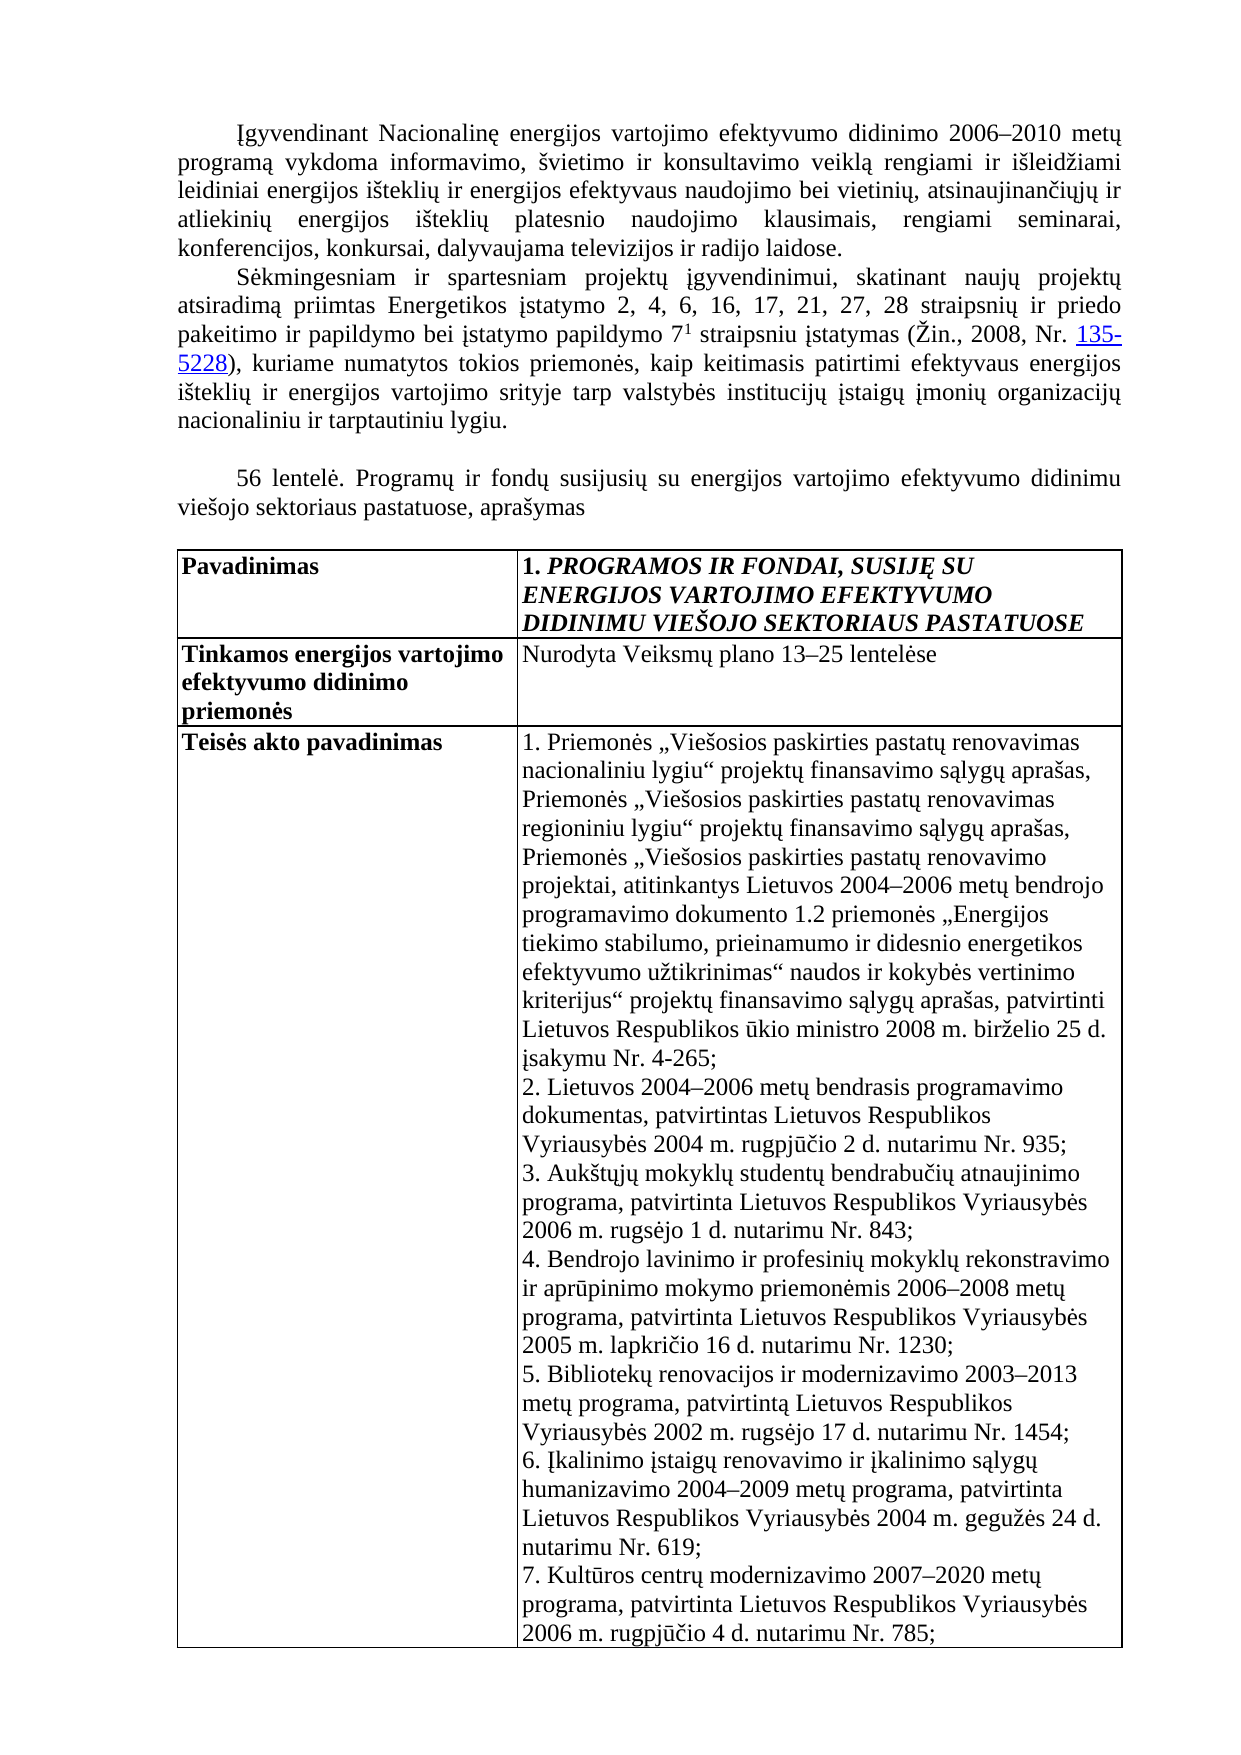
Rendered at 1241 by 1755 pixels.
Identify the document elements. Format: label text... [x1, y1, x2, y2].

table_cell Tinkamos energijos vartojimo efektyvumo didinimo priemonės [178, 639, 517, 725]
table_header Pavadinimas [178, 551, 517, 637]
text 56 lentelė. Programų ir fondų susijusių su energijos vartojimo efektyvumo didinimu viešojo sektoriaus pastatuose, aprašymas [177, 463, 1122, 521]
table_cell 1. Priemonės „Viešosios paskirties pastatų renovavimas nacionaliniu lygiu“ projektų finansavimo sąlygų aprašas, Priemonės „Viešosios paskirties pastatų renovavimas regioniniu lygiu“ projektų finansavimo sąlygų aprašas, Priemonės „Viešosios paskirties pastatų renovavimo projektai, atitinkantys Lietuvos 2004–2006 metų bendrojo programavimo dokumento 1.2 priemonės „Energijos tiekimo stabilumo, prieinamumo ir didesnio energetikos efektyvumo užtikrinimas“ naudos ir kokybės vertinimo kriterijus“ projektų finansavimo sąlygų aprašas, patvirtinti Lietuvos Respublikos ūkio ministro 2008 m. birželio 25 d. įsakymu Nr. 4-265; 2. Lietuvos 2004–2006 metų bendrasis programavimo dokumentas, patvirtintas Lietuvos Respublikos Vyriausybės 2004 m. rugpjūčio 2 d. nutarimu Nr. 935; 3. Aukštųjų mokyklų studentų bendrabučių atnaujinimo programa, patvirtinta Lietuvos Respublikos Vyriausybės 2006 m. rugsėjo 1 d. nutarimu Nr. 843; 4. Bendrojo lavinimo ir profesinių mokyklų rekonstravimo ir aprūpinimo mokymo priemonėmis 2006–2008 metų programa, patvirtinta Lietuvos Respublikos Vyriausybės 2005 m. lapkričio 16 d. nutarimu Nr. 1230; 5. Bibliotekų renovacijos ir modernizavimo 2003–2013 metų programa, patvirtintą Lietuvos Respublikos Vyriausybės 2002 m. rugsėjo 17 d. nutarimu Nr. 1454; 6. Įkalinimo įstaigų renovavimo ir įkalinimo sąlygų humanizavimo 2004–2009 metų programa, patvirtinta Lietuvos Respublikos Vyriausybės 2004 m. gegužės 24 d. nutarimu Nr. 619; 7. Kultūros centrų modernizavimo 2007–2020 metų programa, patvirtinta Lietuvos Respublikos Vyriausybės 2006 m. rugpjūčio 4 d. nutarimu Nr. 785; [518, 727, 1121, 1647]
text Įgyvendinant Nacionalinę energijos vartojimo efektyvumo didinimo 2006–2010 metų programą vykdoma informavimo, švietimo ir konsultavimo veiklą rengiami ir išleidžiami leidiniai energijos išteklių ir energijos efektyvaus naudojimo bei vietinių, atsinaujinančiųjų ir atliekinių energijos išteklių platesnio naudojimo klausimais, rengiami seminarai, konferencijos, konkursai, dalyvaujama televizijos ir radijo laidose. [177, 118, 1122, 262]
table_header 1. PROGRAMOS IR FONDAI, SUSIJĘ SU ENERGIJOS VARTOJIMO EFEKTYVUMO DIDINIMU VIEŠOJO SEKTORIAUS PASTATUOSE [518, 551, 1121, 637]
table_cell Teisės akto pavadinimas [178, 727, 517, 1647]
table_cell Nurodyta Veiksmų plano 13–25 lentelėse [518, 639, 1121, 725]
text Sėkmingesniam ir spartesniam projektų įgyvendinimui, skatinant naujų projektų atsiradimą priimtas Energetikos įstatymo 2, 4, 6, 16, 17, 21, 27, 28 straipsnių ir priedo pakeitimo ir papildymo bei įstatymo papildymo 71 straipsniu įstatymas (Žin., 2008, Nr. 135-5228), kuriame numatytos tokios priemonės, kaip keitimasis patirtimi efektyvaus energijos išteklių ir energijos vartojimo srityje tarp valstybės institucijų įstaigų įmonių organizacijų nacionaliniu ir tarptautiniu lygiu. [177, 262, 1122, 434]
